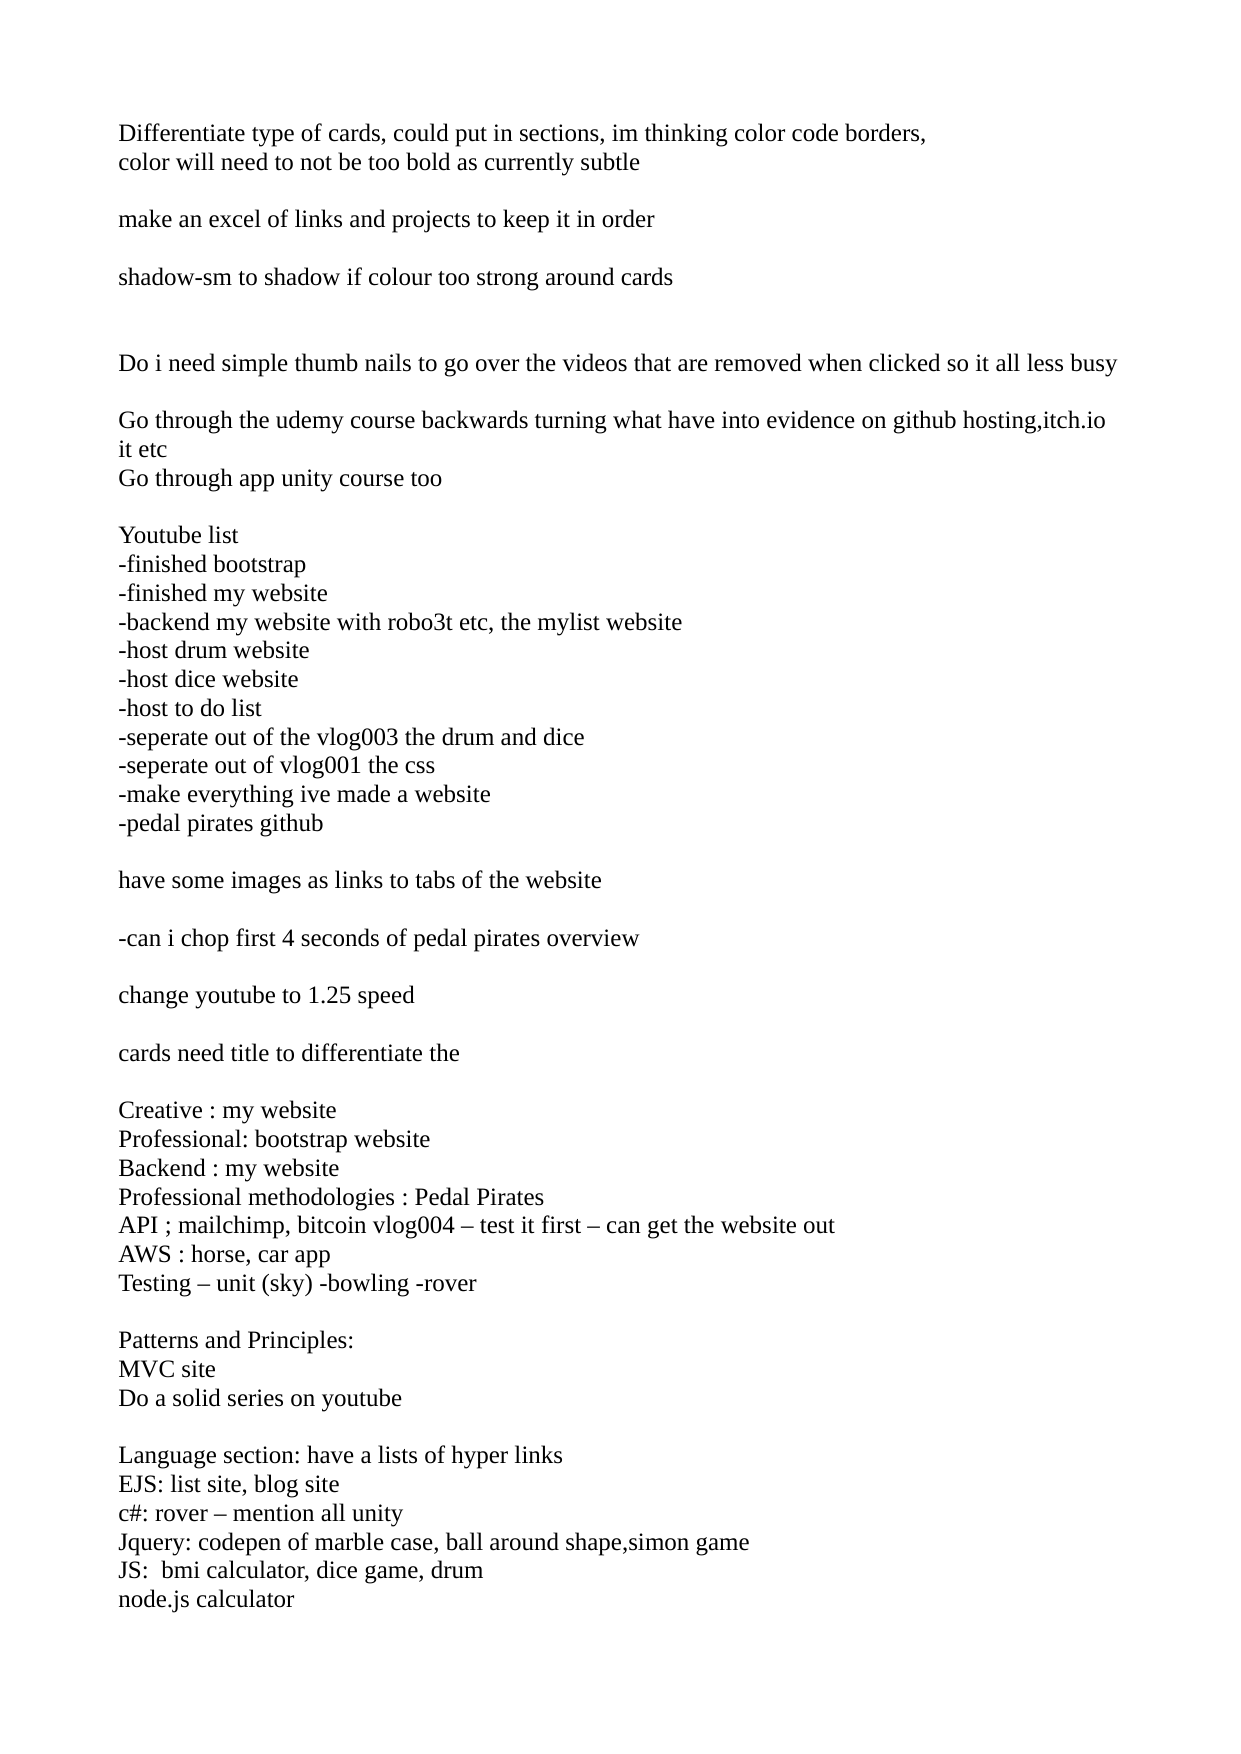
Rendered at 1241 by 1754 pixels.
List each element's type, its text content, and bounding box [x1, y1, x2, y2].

text Jquery: codepen of marble case, ball around shape,simon game [118, 1527, 1122, 1556]
text -make everything ive made a website [118, 779, 1122, 808]
text make an excel of links and projects to keep it in order [118, 204, 1122, 233]
text -host drum website [118, 636, 1122, 664]
text Differentiate type of cards, could put in sections, im thinking color code borders, [118, 118, 1122, 147]
text cards need title to differentiate the [118, 1038, 1122, 1067]
text AWS : horse, car app [118, 1239, 1122, 1268]
text -seperate out of the vlog003 the drum and dice [118, 722, 1122, 751]
text EJS: list site, blog site [118, 1469, 1122, 1498]
text MVC site [118, 1354, 1122, 1383]
text -seperate out of vlog001 the css [118, 751, 1122, 779]
text Backend : my website [118, 1153, 1122, 1182]
text -host dice website [118, 664, 1122, 693]
text Youtube list [118, 521, 1122, 549]
text node.js calculator [118, 1584, 1122, 1613]
text -finished bootstrap [118, 549, 1122, 578]
text Language section: have a lists of hyper links [118, 1441, 1122, 1469]
text shadow-sm to shadow if colour too strong around cards [118, 262, 1122, 291]
text color will need to not be too bold as currently subtle [118, 147, 1122, 176]
text -host to do list [118, 693, 1122, 722]
text have some images as links to tabs of the website [118, 866, 1122, 894]
text Testing – unit (sky) -bowling -rover [118, 1268, 1122, 1297]
text API ; mailchimp, bitcoin vlog004 – test it first – can get the website out [118, 1211, 1122, 1239]
text Creative : my website [118, 1096, 1122, 1124]
text Do i need simple thumb nails to go over the videos that are removed when clicked so it all less busy [118, 348, 1122, 377]
text Go through the udemy course backwards turning what have into evidence on github hosting,itch.io it etc [118, 406, 1122, 463]
text c#: rover – mention all unity [118, 1498, 1122, 1527]
text Do a solid series on youtube [118, 1383, 1122, 1412]
text Go through app unity course too [118, 463, 1122, 492]
text Professional methodologies : Pedal Pirates [118, 1182, 1122, 1211]
text JS: bmi calculator, dice game, drum [118, 1556, 1122, 1584]
text -can i chop first 4 seconds of pedal pirates overview [118, 923, 1122, 952]
text -finished my website [118, 578, 1122, 607]
text Professional: bootstrap website [118, 1124, 1122, 1153]
text Patterns and Principles: [118, 1326, 1122, 1354]
text change youtube to 1.25 speed [118, 981, 1122, 1009]
text -pedal pirates github [118, 808, 1122, 837]
text -backend my website with robo3t etc, the mylist website [118, 607, 1122, 636]
